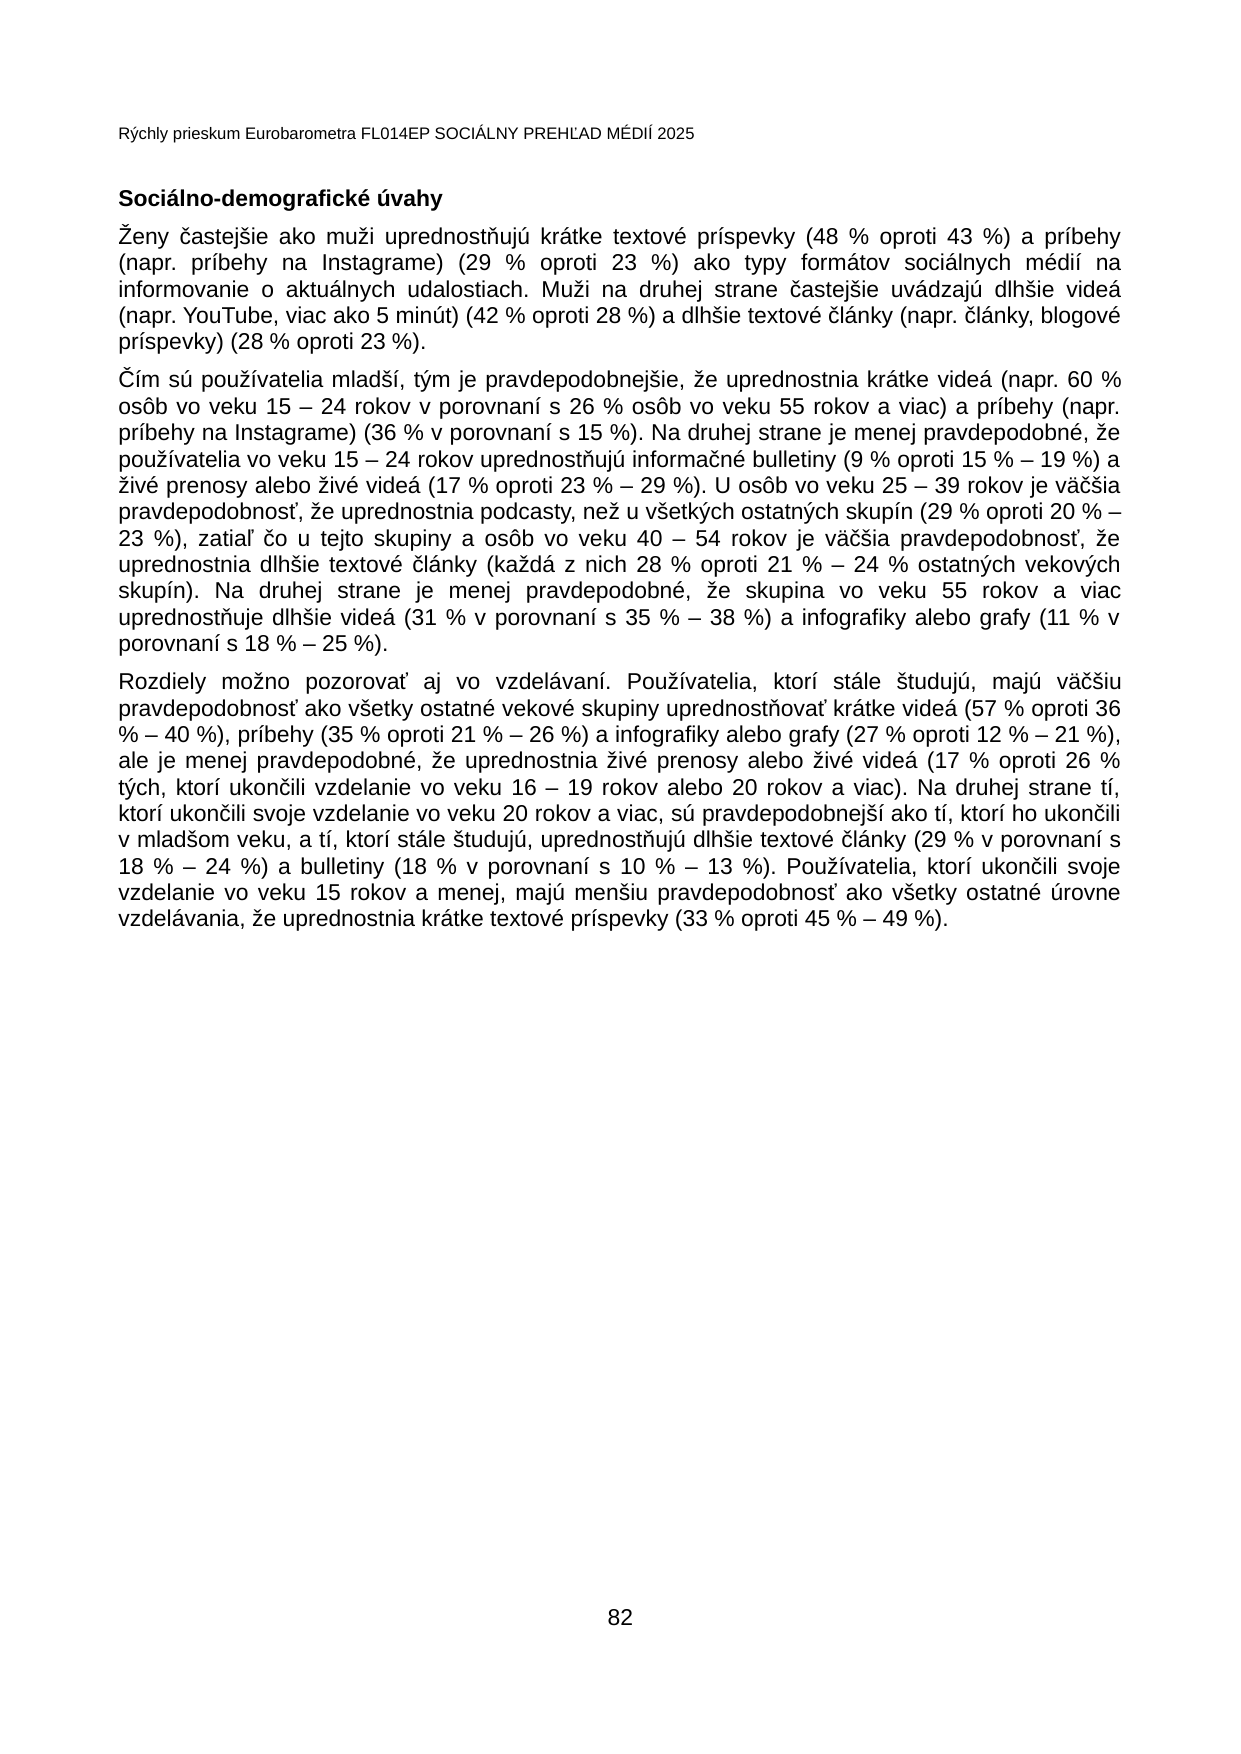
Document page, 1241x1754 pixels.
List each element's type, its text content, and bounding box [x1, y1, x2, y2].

text Rozdiely možno pozorovať aj vo vzdelávaní. Používatelia, ktorí stále študujú, majú väčšiu pravdepodobnosť ako všetky ostatné vekové skupiny uprednostňovať krátke videá (57 % oproti 36 % – 40 %), príbehy (35 % oproti 21 % – 26 %) a infografiky alebo grafy (27 % oproti 12 % – 21 %), ale je menej pravdepodobné, že uprednostnia živé prenosy alebo živé videá (17 % oproti 26 % tých, ktorí ukončili vzdelanie vo veku 16 – 19 rokov alebo 20 rokov a viac). Na druhej strane tí, ktorí ukončili svoje vzdelanie vo veku 20 rokov a viac, sú pravdepodobnejší ako tí, ktorí ho ukončili v mladšom veku, a tí, ktorí stále študujú, uprednostňujú dlhšie textové články (29 % v porovnaní s 18 % – 24 %) a bulletiny (18 % v porovnaní s 10 % – 13 %). Používatelia, ktorí ukončili svoje vzdelanie vo veku 15 rokov a menej, majú menšiu pravdepodobnosť ako všetky ostatné úrovne vzdelávania, že uprednostnia krátke textové príspevky (33 % oproti 45 % – 49 %). [118, 668, 1122, 932]
text Ženy častejšie ako muži uprednostňujú krátke textové príspevky (48 % oproti 43 %) a príbehy (napr. príbehy na Instagrame) (29 % oproti 23 %) ako typy formátov sociálnych médií na informovanie o aktuálnych udalostiach. Muži na druhej strane častejšie uvádzajú dlhšie videá (napr. YouTube, viac ako 5 minút) (42 % oproti 28 %) a dlhšie textové články (napr. články, blogové príspevky) (28 % oproti 23 %). [118, 223, 1122, 354]
text Čím sú používatelia mladší, tým je pravdepodobnejšie, že uprednostnia krátke videá (napr. 60 % osôb vo veku 15 – 24 rokov v porovnaní s 26 % osôb vo veku 55 rokov a viac) a príbehy (napr. príbehy na Instagrame) (36 % v porovnaní s 15 %). Na druhej strane je menej pravdepodobné, že používatelia vo veku 15 – 24 rokov uprednostňujú informačné bulletiny (9 % oproti 15 % – 19 %) a živé prenosy alebo živé videá (17 % oproti 23 % – 29 %). U osôb vo veku 25 – 39 rokov je väčšia pravdepodobnosť, že uprednostnia podcasty, než u všetkých ostatných skupín (29 % oproti 20 % – 23 %), zatiaľ čo u tejto skupiny a osôb vo veku 40 – 54 rokov je väčšia pravdepodobnosť, že uprednostnia dlhšie textové články (každá z nich 28 % oproti 21 % – 24 % ostatných vekových skupín). Na druhej strane je menej pravdepodobné, že skupina vo veku 55 rokov a viac uprednostňuje dlhšie videá (31 % v porovnaní s 35 % – 38 %) a infografiky alebo grafy (11 % v porovnaní s 18 % – 25 %). [118, 366, 1122, 656]
text Sociálno-demografické úvahy [118, 184, 1122, 211]
